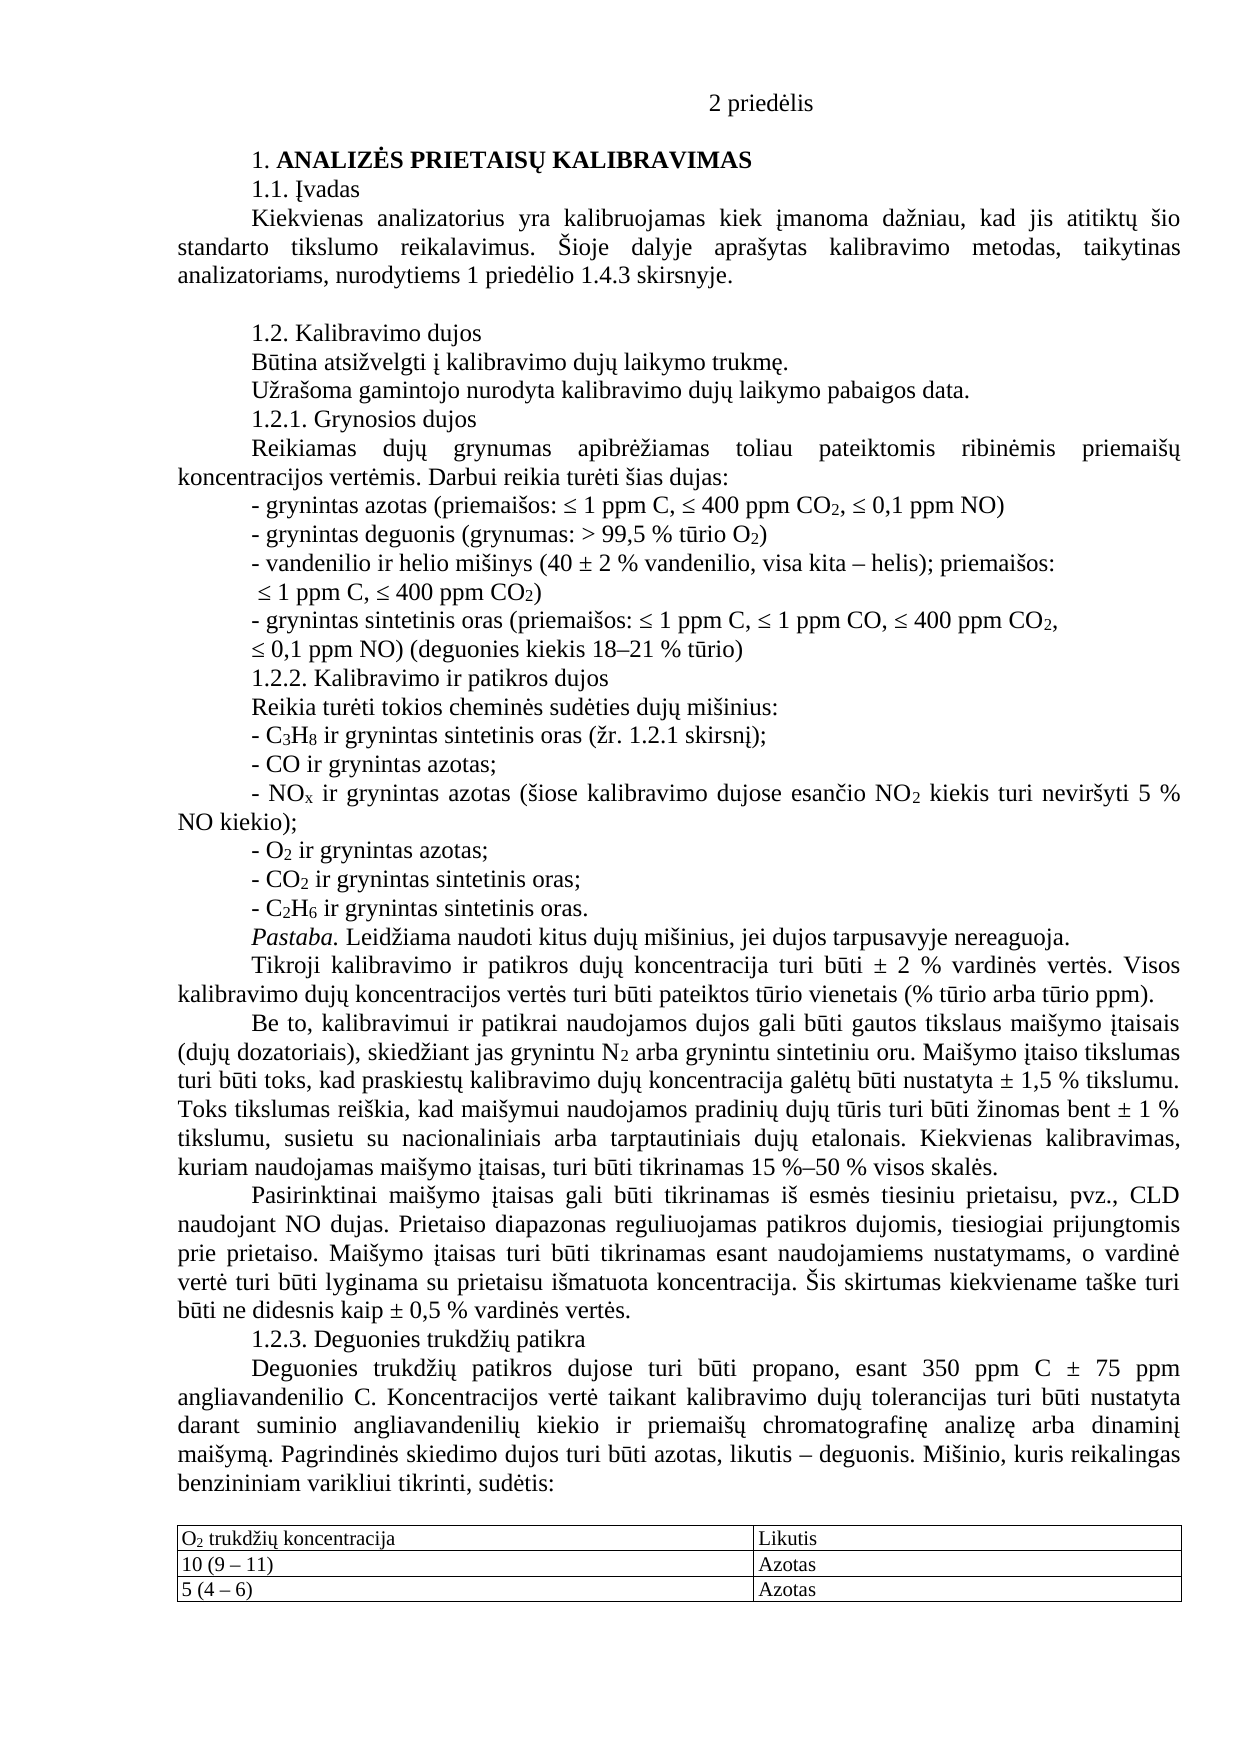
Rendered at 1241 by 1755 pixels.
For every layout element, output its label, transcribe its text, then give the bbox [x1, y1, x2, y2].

text Kiekvienas analizatorius yra kalibruojamas kiek įmanoma dažniau, kad jis atitiktų šio standarto tikslumo reikalavimus. Šioje dalyje aprašytas kalibravimo metodas, taikytinas analizatoriams, nurodytiems 1 priedėlio 1.4.3 skirsnyje. [177, 203, 1181, 289]
text - vandenilio ir helio mišinys (40 ± 2 % vandenilio, visa kita – helis); priemaišos: [177, 548, 1181, 577]
text 1.2.1. Grynosios dujos [177, 404, 1181, 433]
text Būtina atsižvelgti į kalibravimo dujų laikymo trukmę. [177, 347, 1181, 375]
text 1.1. Įvadas [177, 174, 1181, 203]
table_cell 10 (9 – 11) [178, 1551, 753, 1576]
text - grynintas deguonis (grynumas: > 99,5 % tūrio O2) [177, 519, 1181, 548]
text 1.2.2. Kalibravimo ir patikros dujos [177, 663, 1181, 692]
text Be to, kalibravimui ir patikrai naudojamos dujos gali būti gautos tikslaus maišymo įtaisais (dujų dozatoriais), skiedžiant jas grynintu N2 arba grynintu sintetiniu oru. Maišymo įtaiso tikslumas turi būti toks, kad praskiestų kalibravimo dujų koncentracija galėtų būti nustatyta ± 1,5 % tikslumu. Toks tikslumas reiškia, kad maišymui naudojamos pradinių dujų tūris turi būti žinomas bent ± 1 % tikslumu, susietu su nacionaliniais arba tarptautiniais dujų etalonais. Kiekvienas kalibravimas, kuriam naudojamas maišymo įtaisas, turi būti tikrinamas 15 %–50 % visos skalės. [177, 1008, 1181, 1180]
text - grynintas sintetinis oras (priemaišos: ≤ 1 ppm C, ≤ 1 ppm CO, ≤ 400 ppm CO2, [177, 605, 1181, 634]
table_cell Azotas [754, 1577, 1181, 1601]
text - NOx ir grynintas azotas (šiose kalibravimo dujose esančio NO2 kiekis turi neviršyti 5 % NO kiekio); [177, 778, 1181, 835]
text - grynintas azotas (priemaišos: ≤ 1 ppm C, ≤ 400 ppm CO2, ≤ 0,1 ppm NO) [177, 490, 1181, 519]
text - CO2 ir grynintas sintetinis oras; [177, 864, 1181, 893]
text 1. ANALIZĖS PRIETAISŲ KALIBRAVIMAS [177, 145, 1181, 174]
table_header Likutis [754, 1526, 1181, 1550]
text Deguonies trukdžių patikros dujose turi būti propano, esant 350 ppm C ± 75 ppm angliavandenilio C. Koncentracijos vertė taikant kalibravimo dujų tolerancijas turi būti nustatyta darant suminio angliavandenilių kiekio ir priemaišų chromatografinę analizę arba dinaminį maišymą. Pagrindinės skiedimo dujos turi būti azotas, likutis – deguonis. Mišinio, kuris reikalingas benzininiam varikliui tikrinti, sudėtis: [177, 1353, 1181, 1497]
text Pastaba. Leidžiama naudoti kitus dujų mišinius, jei dujos tarpusavyje nereaguoja. [177, 922, 1181, 950]
table_header O2 trukdžių koncentracija [178, 1526, 753, 1550]
text Reikia turėti tokios cheminės sudėties dujų mišinius: [177, 692, 1181, 720]
text Užrašoma gamintojo nurodyta kalibravimo dujų laikymo pabaigos data. [177, 375, 1181, 404]
text Pasirinktinai maišymo įtaisas gali būti tikrinamas iš esmės tiesiniu prietaisu, pvz., CLD naudojant NO dujas. Prietaiso diapazonas reguliuojamas patikros dujomis, tiesiogiai prijungtomis prie prietaiso. Maišymo įtaisas turi būti tikrinamas esant naudojamiems nustatymams, o vardinė vertė turi būti lyginama su prietaisu išmatuota koncentracija. Šis skirtumas kiekviename taške turi būti ne didesnis kaip ± 0,5 % vardinės vertės. [177, 1180, 1181, 1324]
table_cell Azotas [754, 1551, 1181, 1576]
text - O2 ir grynintas azotas; [177, 835, 1181, 864]
text 1.2. Kalibravimo dujos [177, 318, 1181, 347]
text ≤ 1 ppm C, ≤ 400 ppm CO2) [177, 577, 1181, 605]
text - C3H8 ir grynintas sintetinis oras (žr. 1.2.1 skirsnį); [177, 720, 1181, 749]
text Tikroji kalibravimo ir patikros dujų koncentracija turi būti ± 2 % vardinės vertės. Visos kalibravimo dujų koncentracijos vertės turi būti pateiktos tūrio vienetais (% tūrio arba tūrio ppm). [177, 950, 1181, 1008]
text 2 priedėlis [177, 88, 1181, 117]
text ≤ 0,1 ppm NO) (deguonies kiekis 18–21 % tūrio) [177, 634, 1181, 663]
text 1.2.3. Deguonies trukdžių patikra [177, 1324, 1181, 1353]
text Reikiamas dujų grynumas apibrėžiamas toliau pateiktomis ribinėmis priemaišų koncentracijos vertėmis. Darbui reikia turėti šias dujas: [177, 433, 1181, 490]
text - C2H6 ir grynintas sintetinis oras. [177, 893, 1181, 922]
text - CO ir grynintas azotas; [177, 749, 1181, 778]
table_cell 5 (4 – 6) [178, 1577, 753, 1601]
